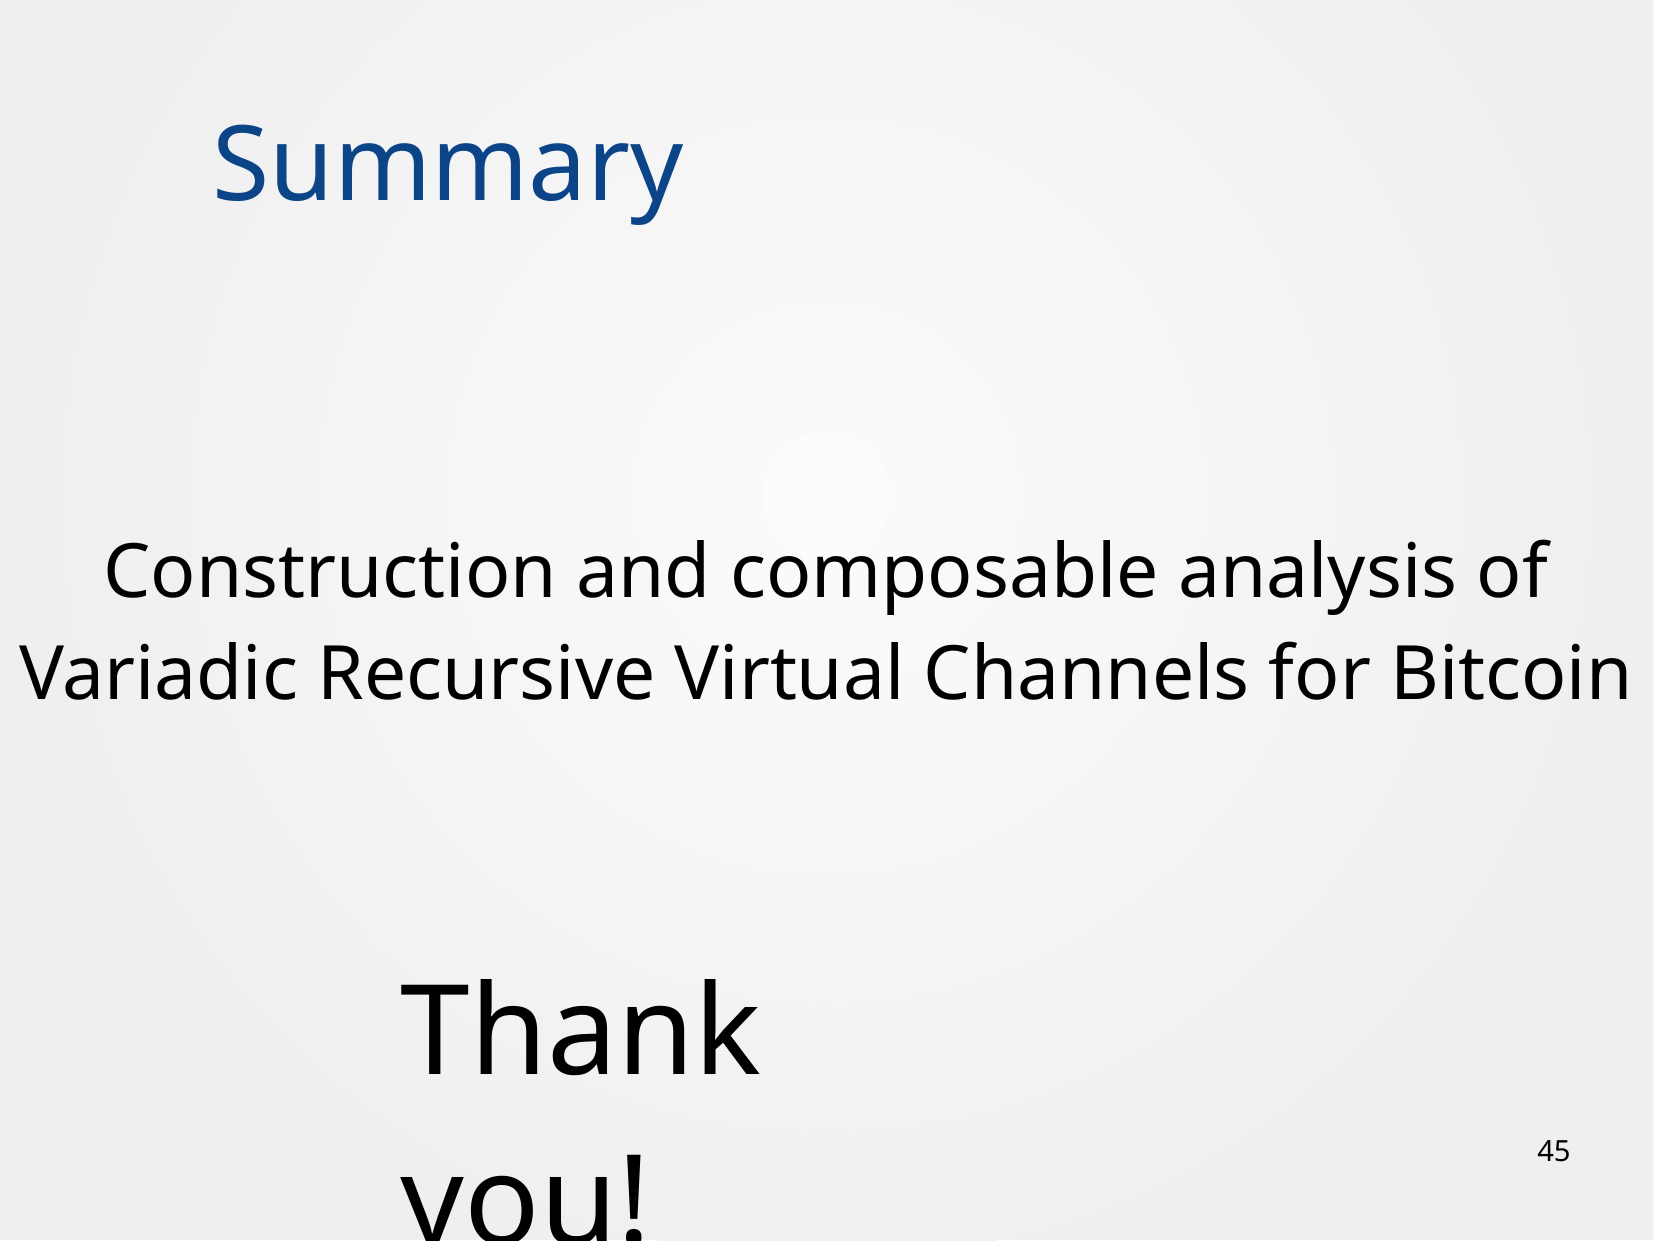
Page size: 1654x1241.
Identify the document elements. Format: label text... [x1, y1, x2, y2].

title Summary [212, 88, 714, 231]
text_box Thank you! [386, 933, 942, 1074]
subtitle Construction and composable analysis of Variadic Recursive Virtual Channels for Bitcoin [19, 516, 1635, 724]
